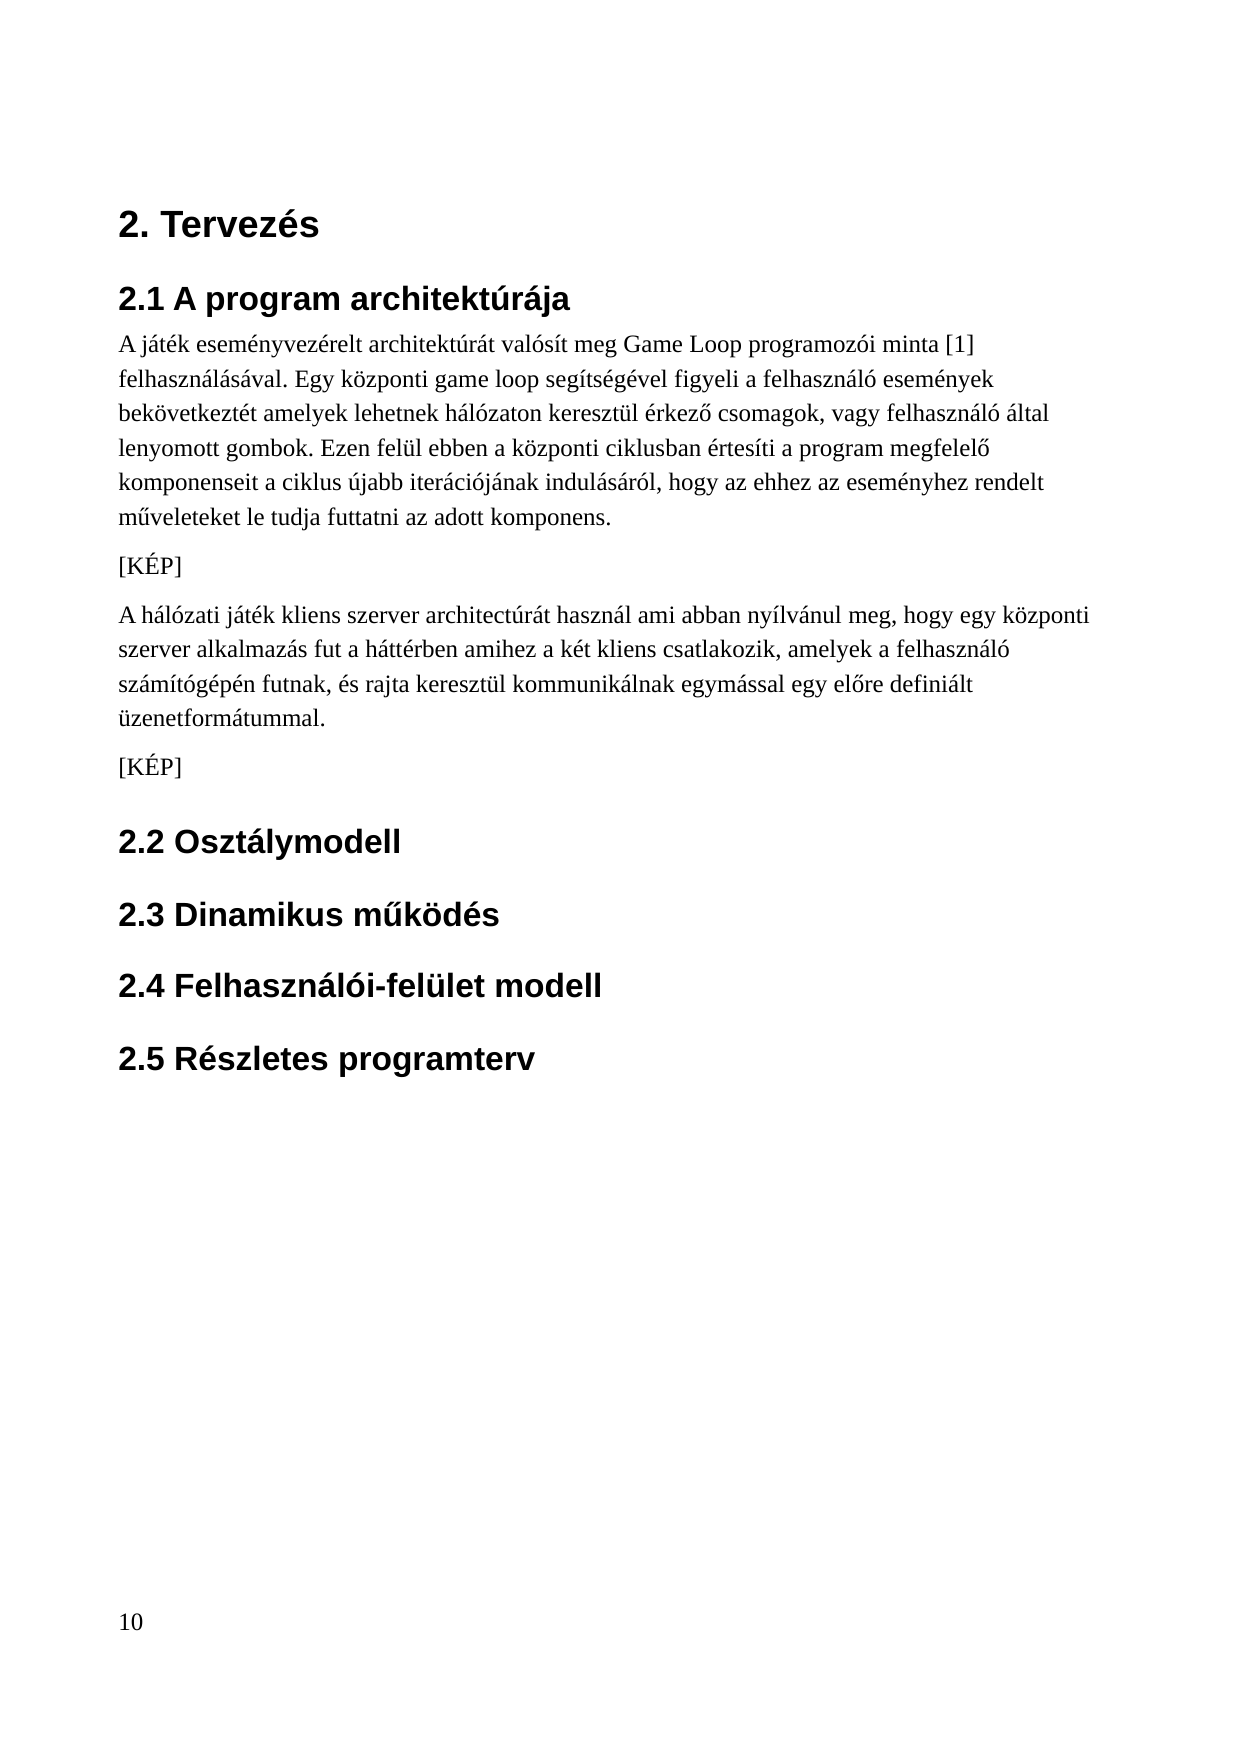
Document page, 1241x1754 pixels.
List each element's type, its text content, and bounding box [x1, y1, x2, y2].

text [KÉP] [118, 752, 1122, 781]
subtitle 2.4 Felhasználói-felület modell [118, 966, 1122, 1005]
text A hálózati játék kliens szerver architectúrát használ ami abban nyílvánul meg, hogy egy központi szerver alkalmazás fut a háttérben amihez a két kliens csatlakozik, amelyek a felhasználó számítógépén futnak, és rajta keresztül kommunikálnak egymással egy előre definiált üzenetformátummal. [118, 600, 1122, 732]
text [KÉP] [118, 551, 1122, 580]
subtitle 2.1 A program architektúrája [118, 278, 1122, 317]
subtitle 2. Tervezés [118, 201, 1122, 245]
text A játék eseményvezérelt architektúrát valósít meg Game Loop programozói minta [1] felhasználásával. Egy központi game loop segítségével figyeli a felhasználó események bekövetkeztét amelyek lehetnek hálózaton keresztül érkező csomagok, vagy felhasználó által lenyomott gombok. Ezen felül ebben a központi ciklusban értesíti a program megfelelő komponenseit a ciklus újabb iterációjának indulásáról, hogy az ehhez az eseményhez rendelt műveleteket le tudja futtatni az adott komponens. [118, 329, 1122, 531]
subtitle 2.5 Részletes programterv [118, 1038, 1122, 1077]
subtitle 2.3 Dinamikus működés [118, 894, 1122, 933]
subtitle 2.2 Osztálymodell [118, 822, 1122, 861]
